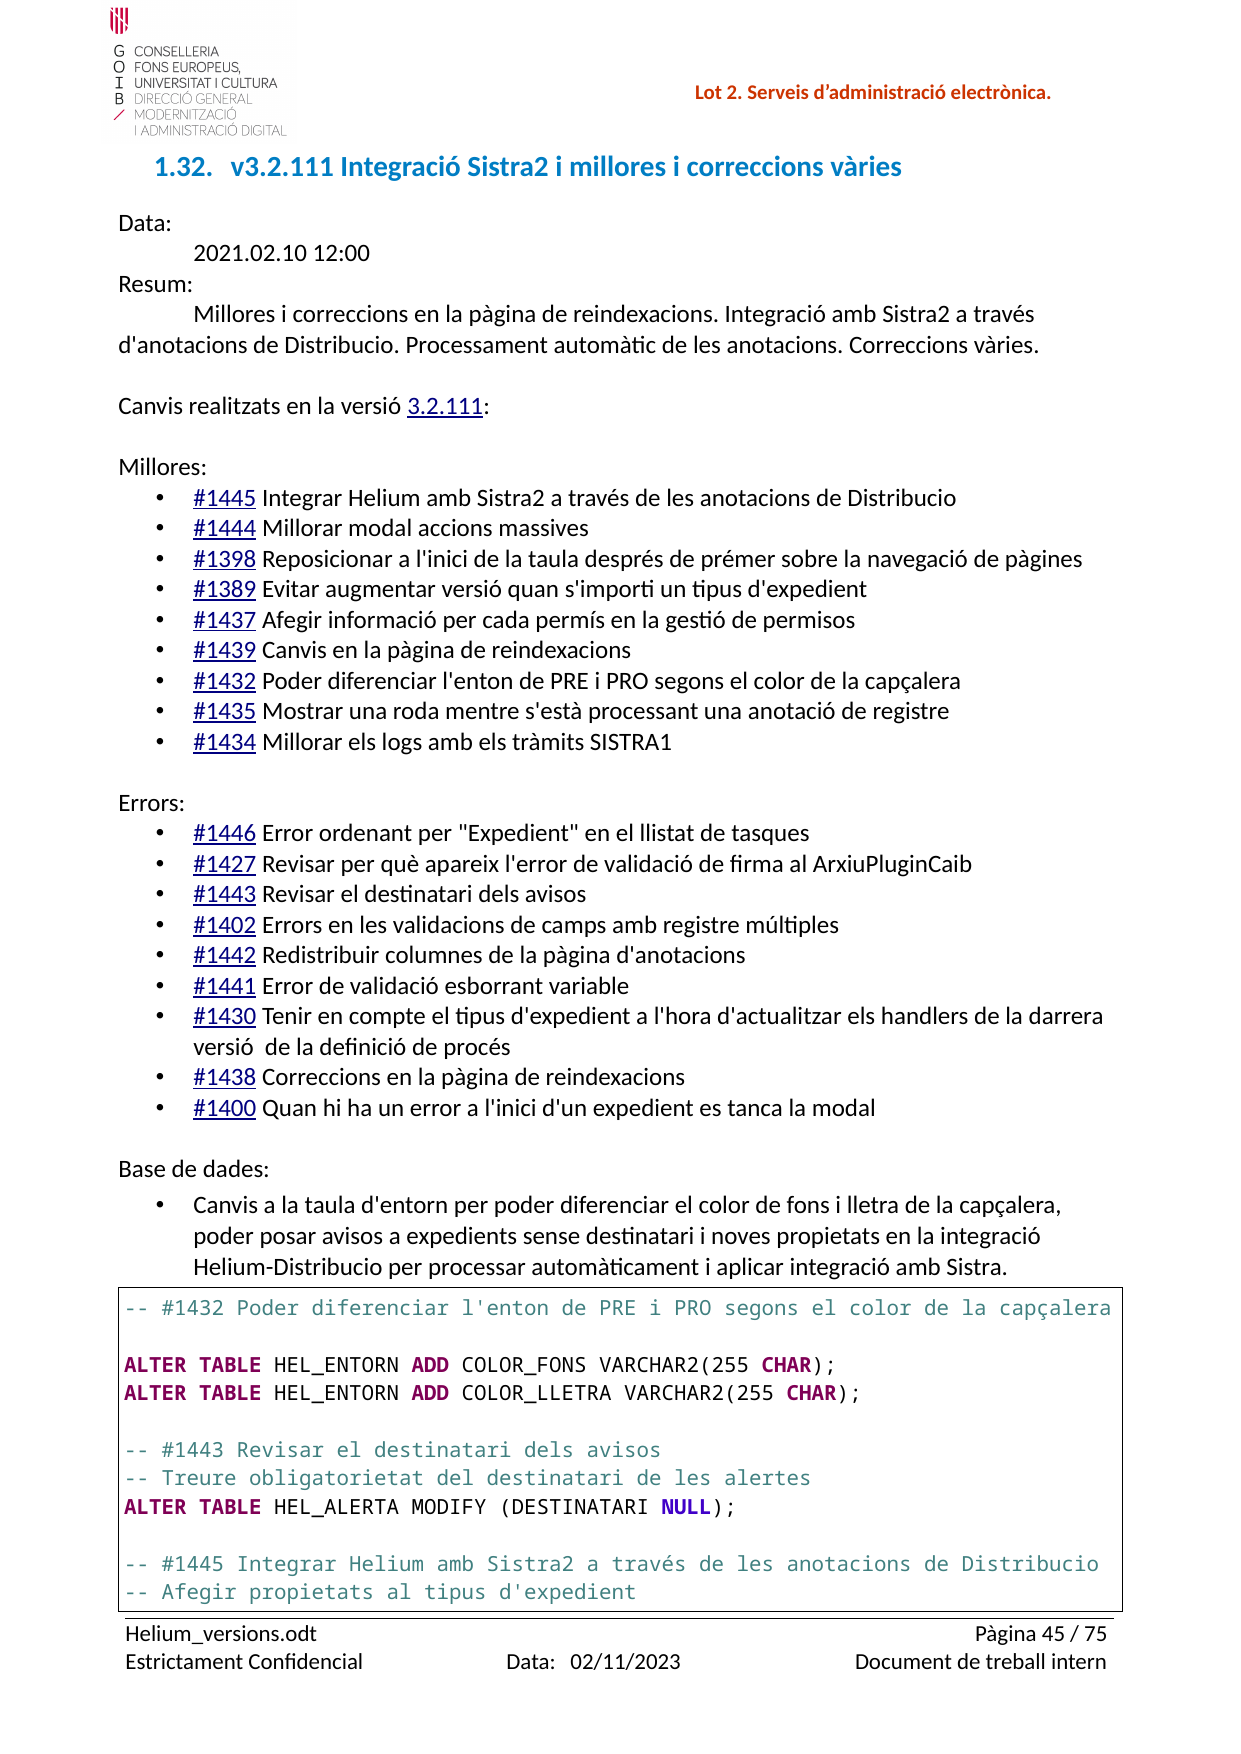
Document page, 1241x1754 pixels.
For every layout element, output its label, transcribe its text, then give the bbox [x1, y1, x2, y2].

list #1446 Error ordenant per "Expedient" en el llistat de tasques [156, 817, 1122, 848]
text Resum: [118, 268, 1122, 298]
list #1439 Canvis en la pàgina de reindexacions [156, 634, 1122, 665]
list #1437 Afegir informació per cada permís en la gestió de permisos [156, 604, 1122, 634]
list #1389 Evitar augmentar versió quan s'importi un tipus d'expedient [156, 573, 1122, 604]
text Errors: [118, 787, 1122, 817]
list #1430 Tenir en compte el tipus d'expedient a l'hora d'actualitzar els handlers de la darrera versió de la definició de procés [156, 1001, 1122, 1062]
list #1434 Millorar els logs amb els tràmits SISTRA1 [156, 726, 1122, 756]
list #1402 Errors en les validacions de camps amb registre múltiples [156, 909, 1122, 939]
text Millores: [118, 451, 1122, 482]
list #1438 Correccions en la pàgina de reindexacions [156, 1062, 1122, 1092]
table_header -- #1432 Poder diferenciar l'enton de PRE i PRO segons el color de la capçalera ALTER TABLE HEL_ENTORN ADD COLOR_FONS VARCHAR2(255 CHAR); ALTER TABLE HEL_ENTORN ADD COLOR_LLETRA VARCHAR2(255 CHAR); -- #1443 Revisar el destinatari dels avisos -- Treure obligatorietat del destinatari de les alertes ALTER TABLE HEL_ALERTA MODIFY (DESTINATARI NULL); -- #1445 Integrar Helium amb Sistra2 a través de les anotacions de Distribucio -- Afegir propietats al tipus d'expedient [119, 1288, 1122, 1611]
list #1441 Error de validació esborrant variable [156, 970, 1122, 1001]
text Millores i correccions en la pàgina de reindexacions. Integració amb Sistra2 a través d'anotacions de Distribucio. Processament automàtic de les anotacions. Correccions vàries. [118, 298, 1122, 359]
text Data: [118, 207, 1122, 237]
subtitle v3.2.111 Integració Sistra2 i millores i correccions vàries [153, 148, 1122, 183]
picture [100, 0, 297, 144]
list #1427 Revisar per què apareix l'error de validació de firma al ArxiuPluginCaib [156, 848, 1122, 878]
text Canvis realitzats en la versió 3.2.111: [118, 390, 1122, 421]
list #1435 Mostrar una roda mentre s'està processant una anotació de registre [156, 695, 1122, 726]
list #1445 Integrar Helium amb Sistra2 a través de les anotacions de Distribucio [156, 482, 1122, 512]
list Canvis a la taula d'entorn per poder diferenciar el color de fons i lletra de la capçalera, poder posar avisos a expedients sense destinatari i noves propietats en la integració Helium-Distribucio per processar automàticament i aplicar integració amb Sistra. [156, 1189, 1122, 1281]
list #1442 Redistribuir columnes de la pàgina d'anotacions [156, 939, 1122, 970]
list #1398 Reposicionar a l'inici de la taula després de prémer sobre la navegació de pàgines [156, 543, 1122, 573]
list #1432 Poder diferenciar l'enton de PRE i PRO segons el color de la capçalera [156, 665, 1122, 695]
list #1443 Revisar el destinatari dels avisos [156, 878, 1122, 909]
list #1400 Quan hi ha un error a l'inici d'un expedient es tanca la modal [156, 1092, 1122, 1123]
text 2021.02.10 12:00 [118, 237, 1122, 268]
list #1444 Millorar modal accions massives [156, 512, 1122, 543]
text Base de dades: [118, 1153, 1122, 1184]
